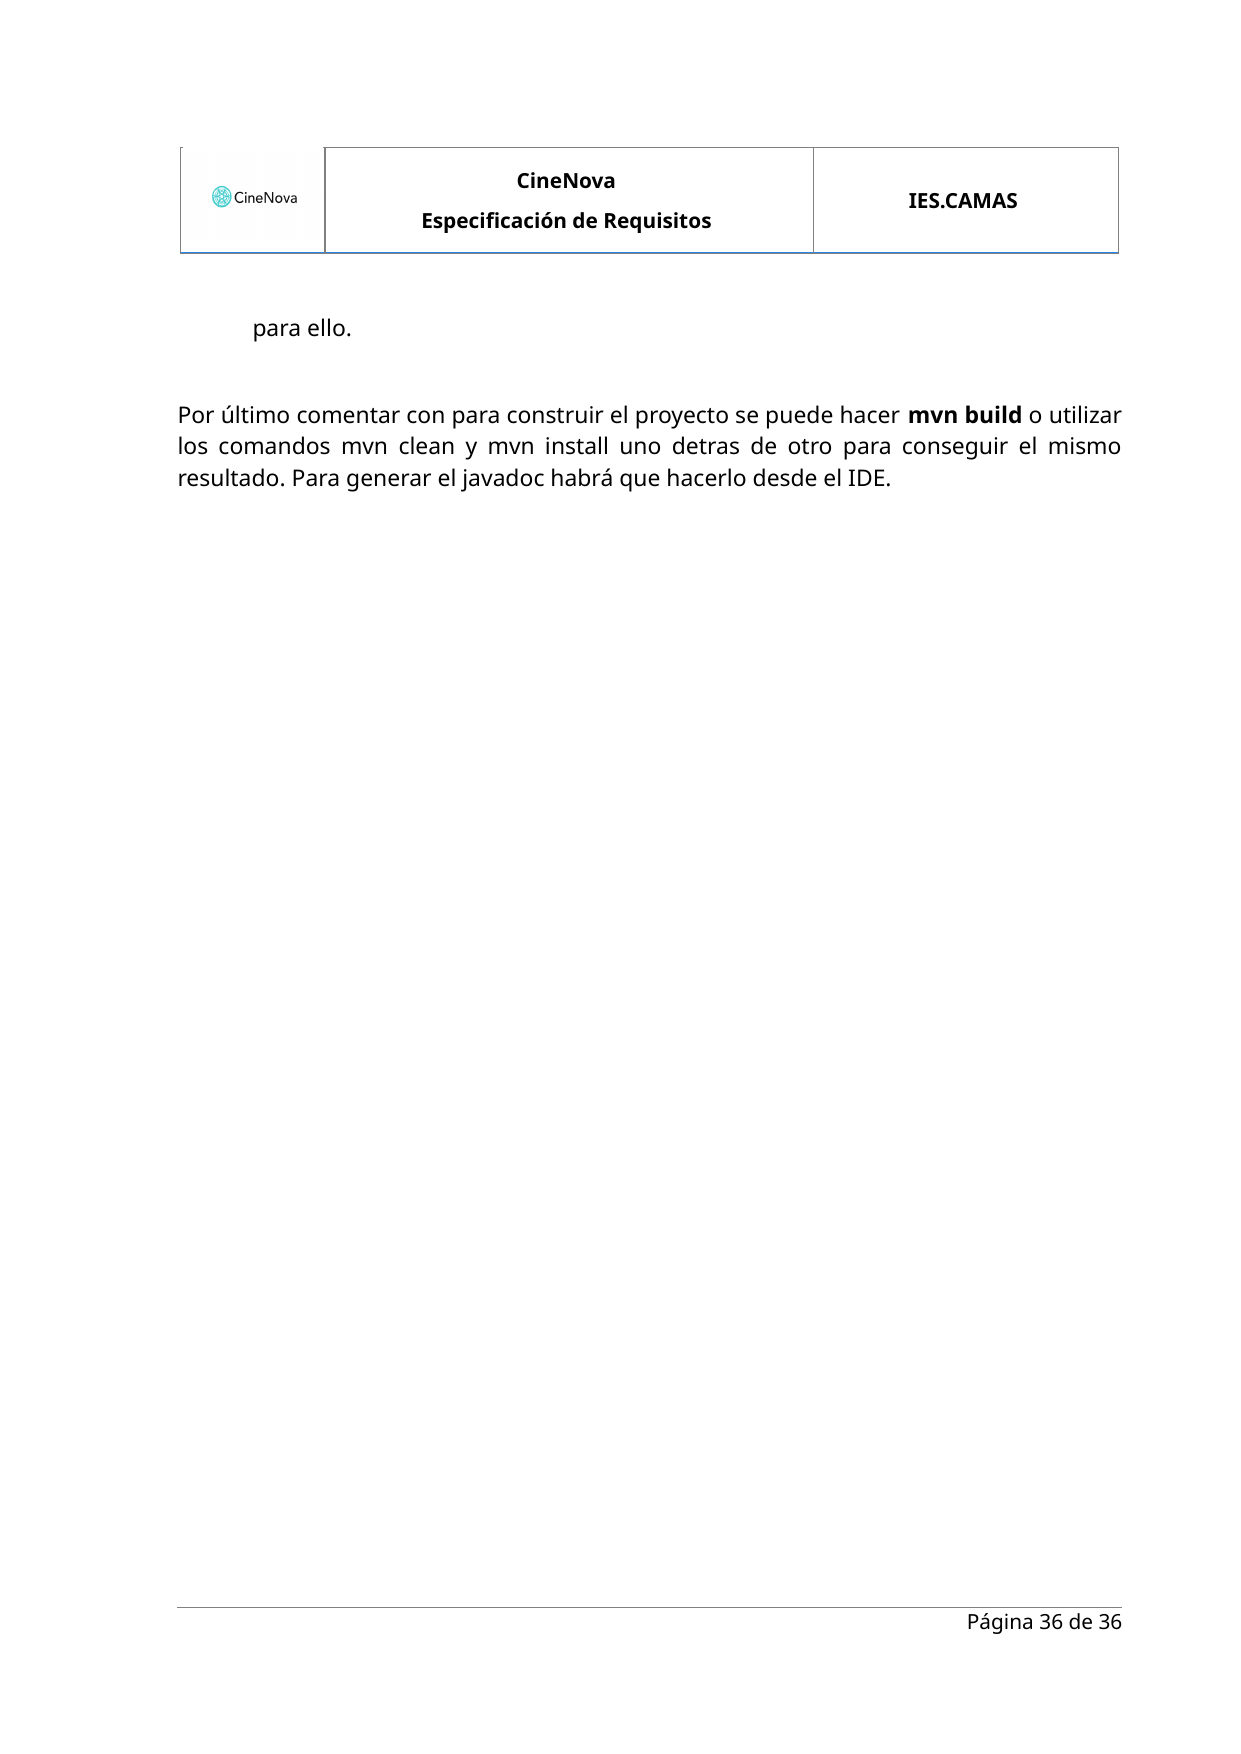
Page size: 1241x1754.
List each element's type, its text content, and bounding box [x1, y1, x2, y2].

text Por último comentar con para construir el proyecto se puede hacer mvn build o utilizar los comandos mvn clean y mvn install uno detras de otro para conseguir el mismo resultado. Para generar el javadoc habrá que hacerlo desde el IDE. [177, 399, 1122, 493]
list para ello. [215, 311, 1122, 343]
picture [183, 147, 324, 246]
